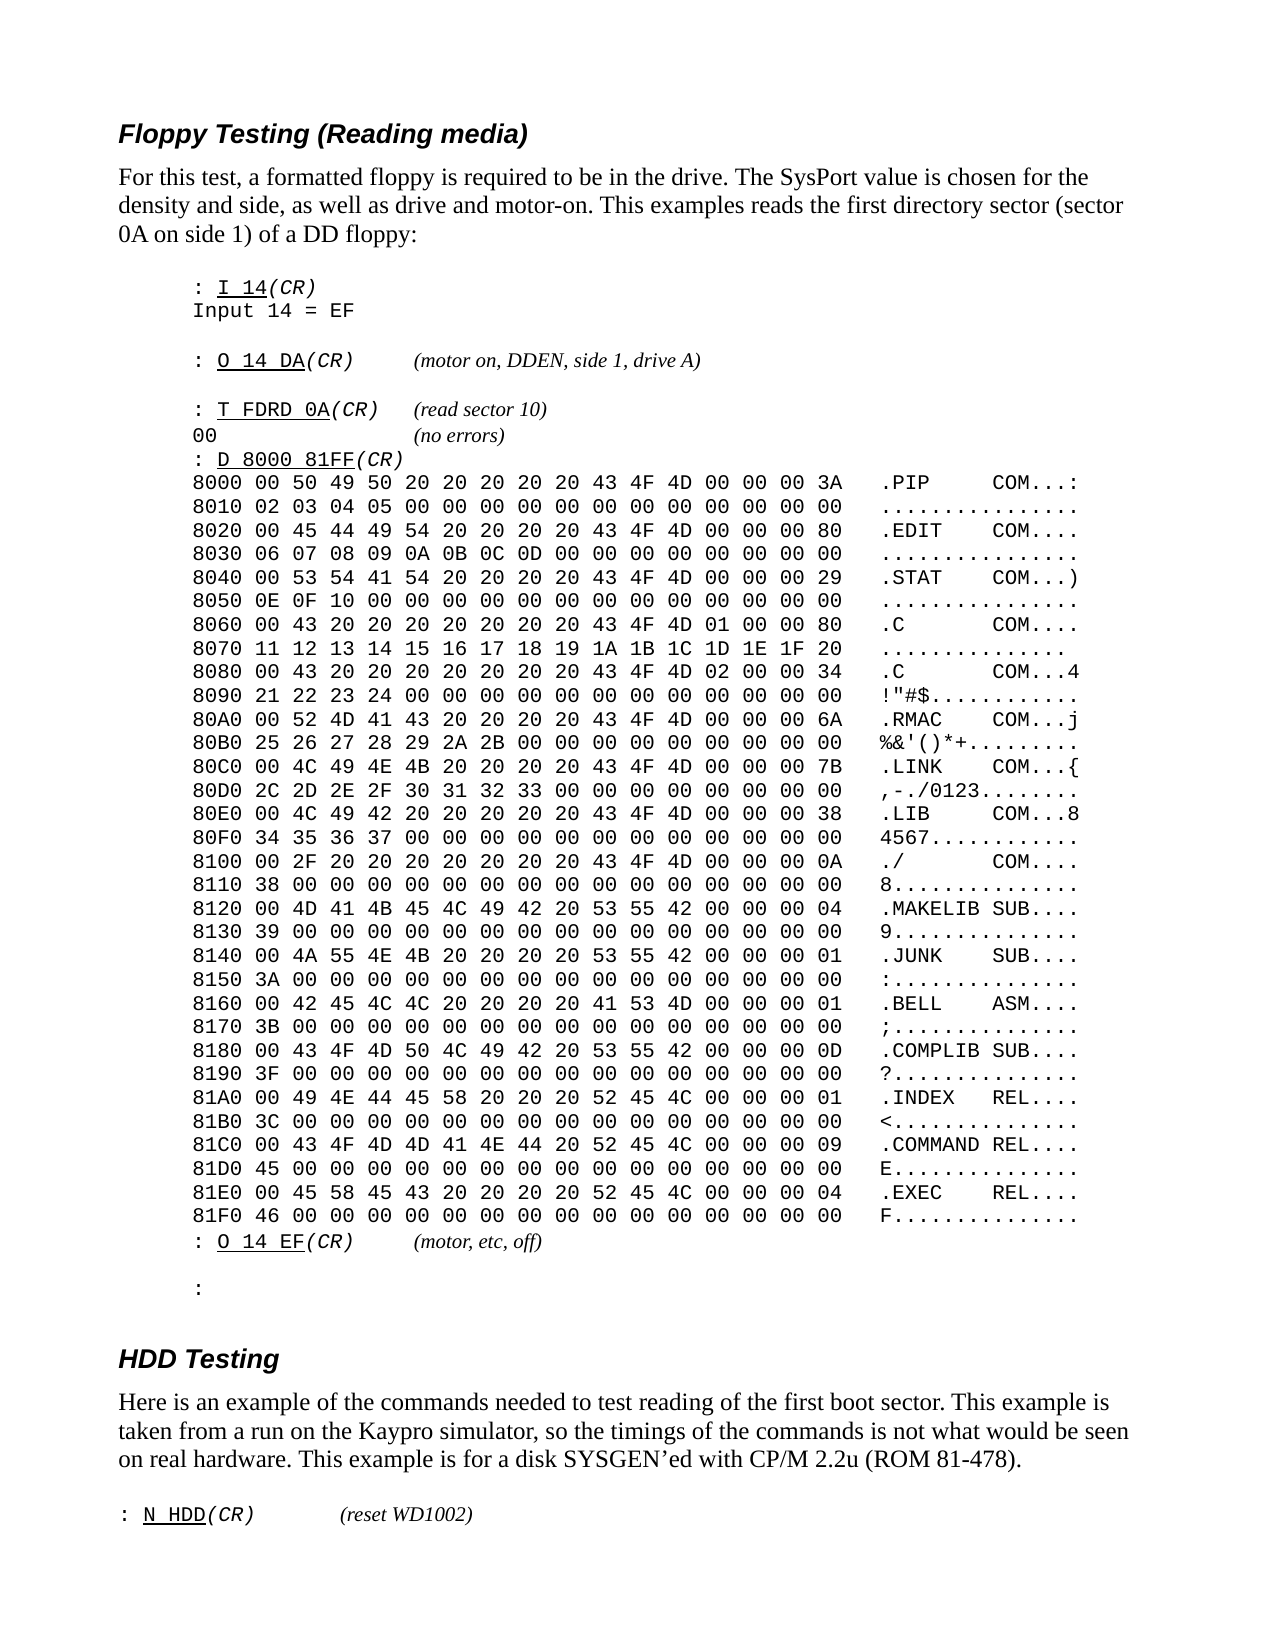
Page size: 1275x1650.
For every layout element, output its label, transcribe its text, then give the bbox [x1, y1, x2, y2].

text 80F0 34 35 36 37 00 00 00 00 00 00 00 00 00 00 00 00 4567............ [192, 827, 1157, 851]
subtitle HDD Testing [118, 1343, 1157, 1374]
text 8160 00 42 45 4C 4C 20 20 20 20 41 53 4D 00 00 00 01 .BELL ASM.... [192, 992, 1157, 1016]
text 80A0 00 52 4D 41 43 20 20 20 20 43 4F 4D 00 00 00 6A .RMAC COM...j [192, 709, 1157, 732]
text 8080 00 43 20 20 20 20 20 20 20 43 4F 4D 02 00 00 34 .C COM...4 [192, 661, 1157, 685]
text 81B0 3C 00 00 00 00 00 00 00 00 00 00 00 00 00 00 00 <............... [192, 1111, 1157, 1134]
text 81E0 00 45 58 45 43 20 20 20 20 52 45 4C 00 00 00 04 .EXEC REL.... [192, 1182, 1157, 1205]
text 8090 21 22 23 24 00 00 00 00 00 00 00 00 00 00 00 00 !"#$............ [192, 685, 1157, 709]
text : O 14 DA(CR) (motor on, DDEN, side 1, drive A) [192, 348, 1157, 373]
text 8030 06 07 08 09 0A 0B 0C 0D 00 00 00 00 00 00 00 00 ................ [192, 543, 1157, 567]
text : [192, 1278, 1157, 1302]
text 8070 11 12 13 14 15 16 17 18 19 1A 1B 1C 1D 1E 1F 20 ............... [192, 638, 1157, 661]
text 8000 00 50 49 50 20 20 20 20 20 43 4F 4D 00 00 00 3A .PIP COM...: [192, 472, 1157, 496]
text 8150 3A 00 00 00 00 00 00 00 00 00 00 00 00 00 00 00 :............... [192, 969, 1157, 992]
text : O 14 EF(CR) (motor, etc, off) [192, 1229, 1157, 1255]
text Here is an example of the commands needed to test reading of the first boot sector. This example is taken from a run on the Kaypro simulator, so the timings of the commands is not what would be seen on real hardware. This example is for a disk SYSGEN’ed with CP/M 2.2u (ROM 81-478). [118, 1387, 1157, 1473]
text 8180 00 43 4F 4D 50 4C 49 42 20 53 55 42 00 00 00 0D .COMPLIB SUB.... [192, 1040, 1157, 1063]
text 00 (no errors) [192, 423, 1157, 449]
text 8140 00 4A 55 4E 4B 20 20 20 20 53 55 42 00 00 00 01 .JUNK SUB.... [192, 945, 1157, 969]
text 8170 3B 00 00 00 00 00 00 00 00 00 00 00 00 00 00 00 ;............... [192, 1016, 1157, 1040]
text 81F0 46 00 00 00 00 00 00 00 00 00 00 00 00 00 00 00 F............... [192, 1205, 1157, 1229]
text : D 8000 81FF(CR) [192, 449, 1157, 472]
text Input 14 = EF [192, 301, 1157, 324]
text 80D0 2C 2D 2E 2F 30 31 32 33 00 00 00 00 00 00 00 00 ,-./0123........ [192, 780, 1157, 803]
text 8190 3F 00 00 00 00 00 00 00 00 00 00 00 00 00 00 00 ?............... [192, 1063, 1157, 1087]
subtitle Floppy Testing (Reading media) [118, 118, 1157, 149]
text 80E0 00 4C 49 42 20 20 20 20 20 43 4F 4D 00 00 00 38 .LIB COM...8 [192, 803, 1157, 827]
text : N HDD(CR) (reset WD1002) [118, 1502, 1157, 1528]
text 81C0 00 43 4F 4D 4D 41 4E 44 20 52 45 4C 00 00 00 09 .COMMAND REL.... [192, 1134, 1157, 1158]
text 8010 02 03 04 05 00 00 00 00 00 00 00 00 00 00 00 00 ................ [192, 496, 1157, 519]
text 81A0 00 49 4E 44 45 58 20 20 20 52 45 4C 00 00 00 01 .INDEX REL.... [192, 1087, 1157, 1111]
text 8130 39 00 00 00 00 00 00 00 00 00 00 00 00 00 00 00 9............... [192, 922, 1157, 945]
text : I 14(CR) [192, 277, 1157, 301]
text 80C0 00 4C 49 4E 4B 20 20 20 20 43 4F 4D 00 00 00 7B .LINK COM...{ [192, 756, 1157, 780]
text 8120 00 4D 41 4B 45 4C 49 42 20 53 55 42 00 00 00 04 .MAKELIB SUB.... [192, 898, 1157, 922]
text 81D0 45 00 00 00 00 00 00 00 00 00 00 00 00 00 00 00 E............... [192, 1158, 1157, 1182]
text 8060 00 43 20 20 20 20 20 20 20 43 4F 4D 01 00 00 80 .C COM.... [192, 614, 1157, 638]
text 8050 0E 0F 10 00 00 00 00 00 00 00 00 00 00 00 00 00 ................ [192, 591, 1157, 614]
text For this test, a formatted floppy is required to be in the drive. The SysPort value is chosen for the density and side, as well as drive and motor-on. This examples reads the first directory sector (sector 0A on side 1) of a DD floppy: [118, 162, 1157, 248]
text 8040 00 53 54 41 54 20 20 20 20 43 4F 4D 00 00 00 29 .STAT COM...) [192, 567, 1157, 591]
text 8020 00 45 44 49 54 20 20 20 20 43 4F 4D 00 00 00 80 .EDIT COM.... [192, 519, 1157, 543]
text 8100 00 2F 20 20 20 20 20 20 20 43 4F 4D 00 00 00 0A ./ COM.... [192, 851, 1157, 874]
text : T FDRD 0A(CR) (read sector 10) [192, 397, 1157, 423]
text 8110 38 00 00 00 00 00 00 00 00 00 00 00 00 00 00 00 8............... [192, 874, 1157, 898]
text 80B0 25 26 27 28 29 2A 2B 00 00 00 00 00 00 00 00 00 %&'()*+......... [192, 732, 1157, 756]
